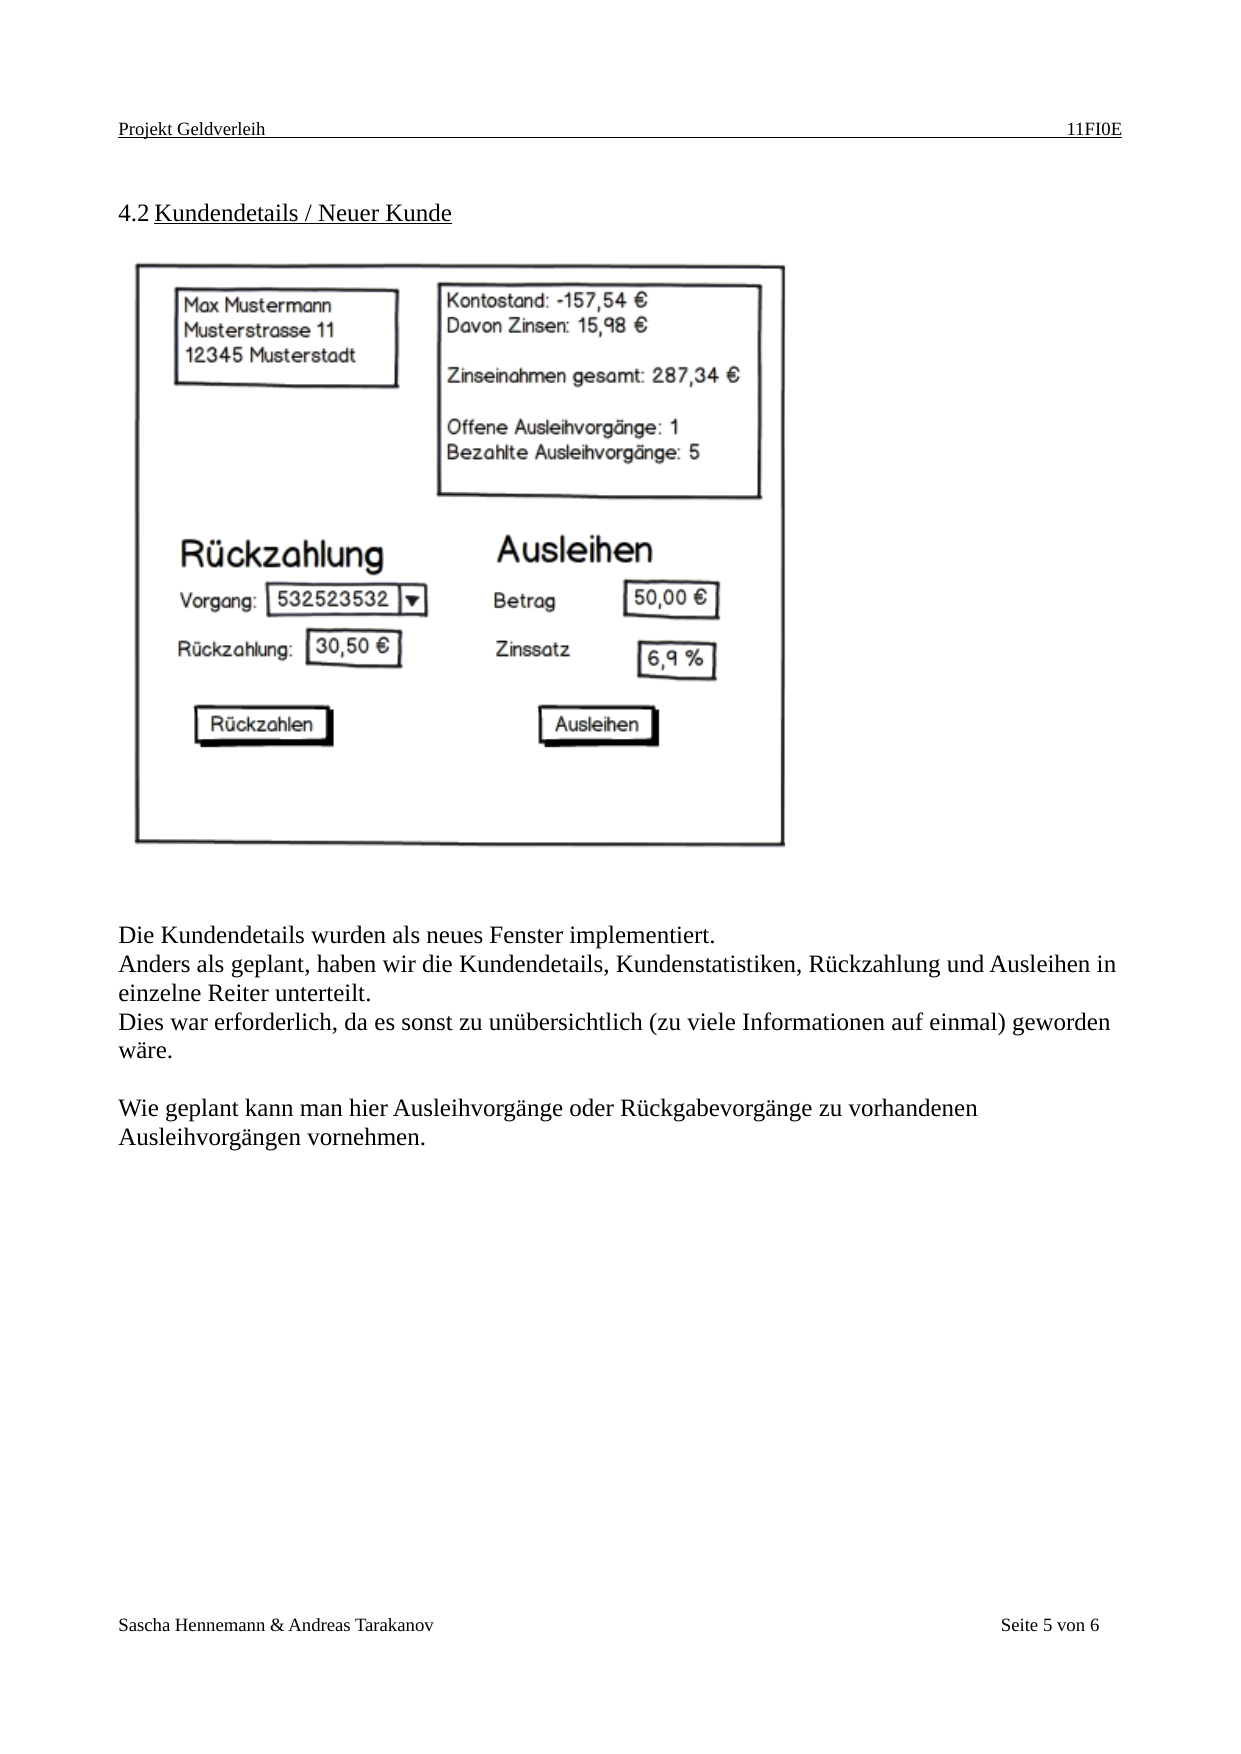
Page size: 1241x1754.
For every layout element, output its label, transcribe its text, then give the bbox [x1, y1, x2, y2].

text Wie geplant kann man hier Ausleihvorgänge oder Rückgabevorgänge zu vorhandenen Ausleihvorgängen vornehmen. [118, 1093, 1122, 1150]
picture [118, 247, 786, 863]
text Dies war erforderlich, da es sonst zu unübersichtlich (zu viele Informationen auf einmal) geworden wäre. [118, 1007, 1122, 1064]
text Die Kundendetails wurden als neues Fenster implementiert. [118, 920, 1122, 949]
text Anders als geplant, haben wir die Kundendetails, Kundenstatistiken, Rückzahlung und Ausleihen in einzelne Reiter unterteilt. [118, 949, 1122, 1007]
list Kundendetails / Neuer Kunde [118, 198, 1122, 227]
